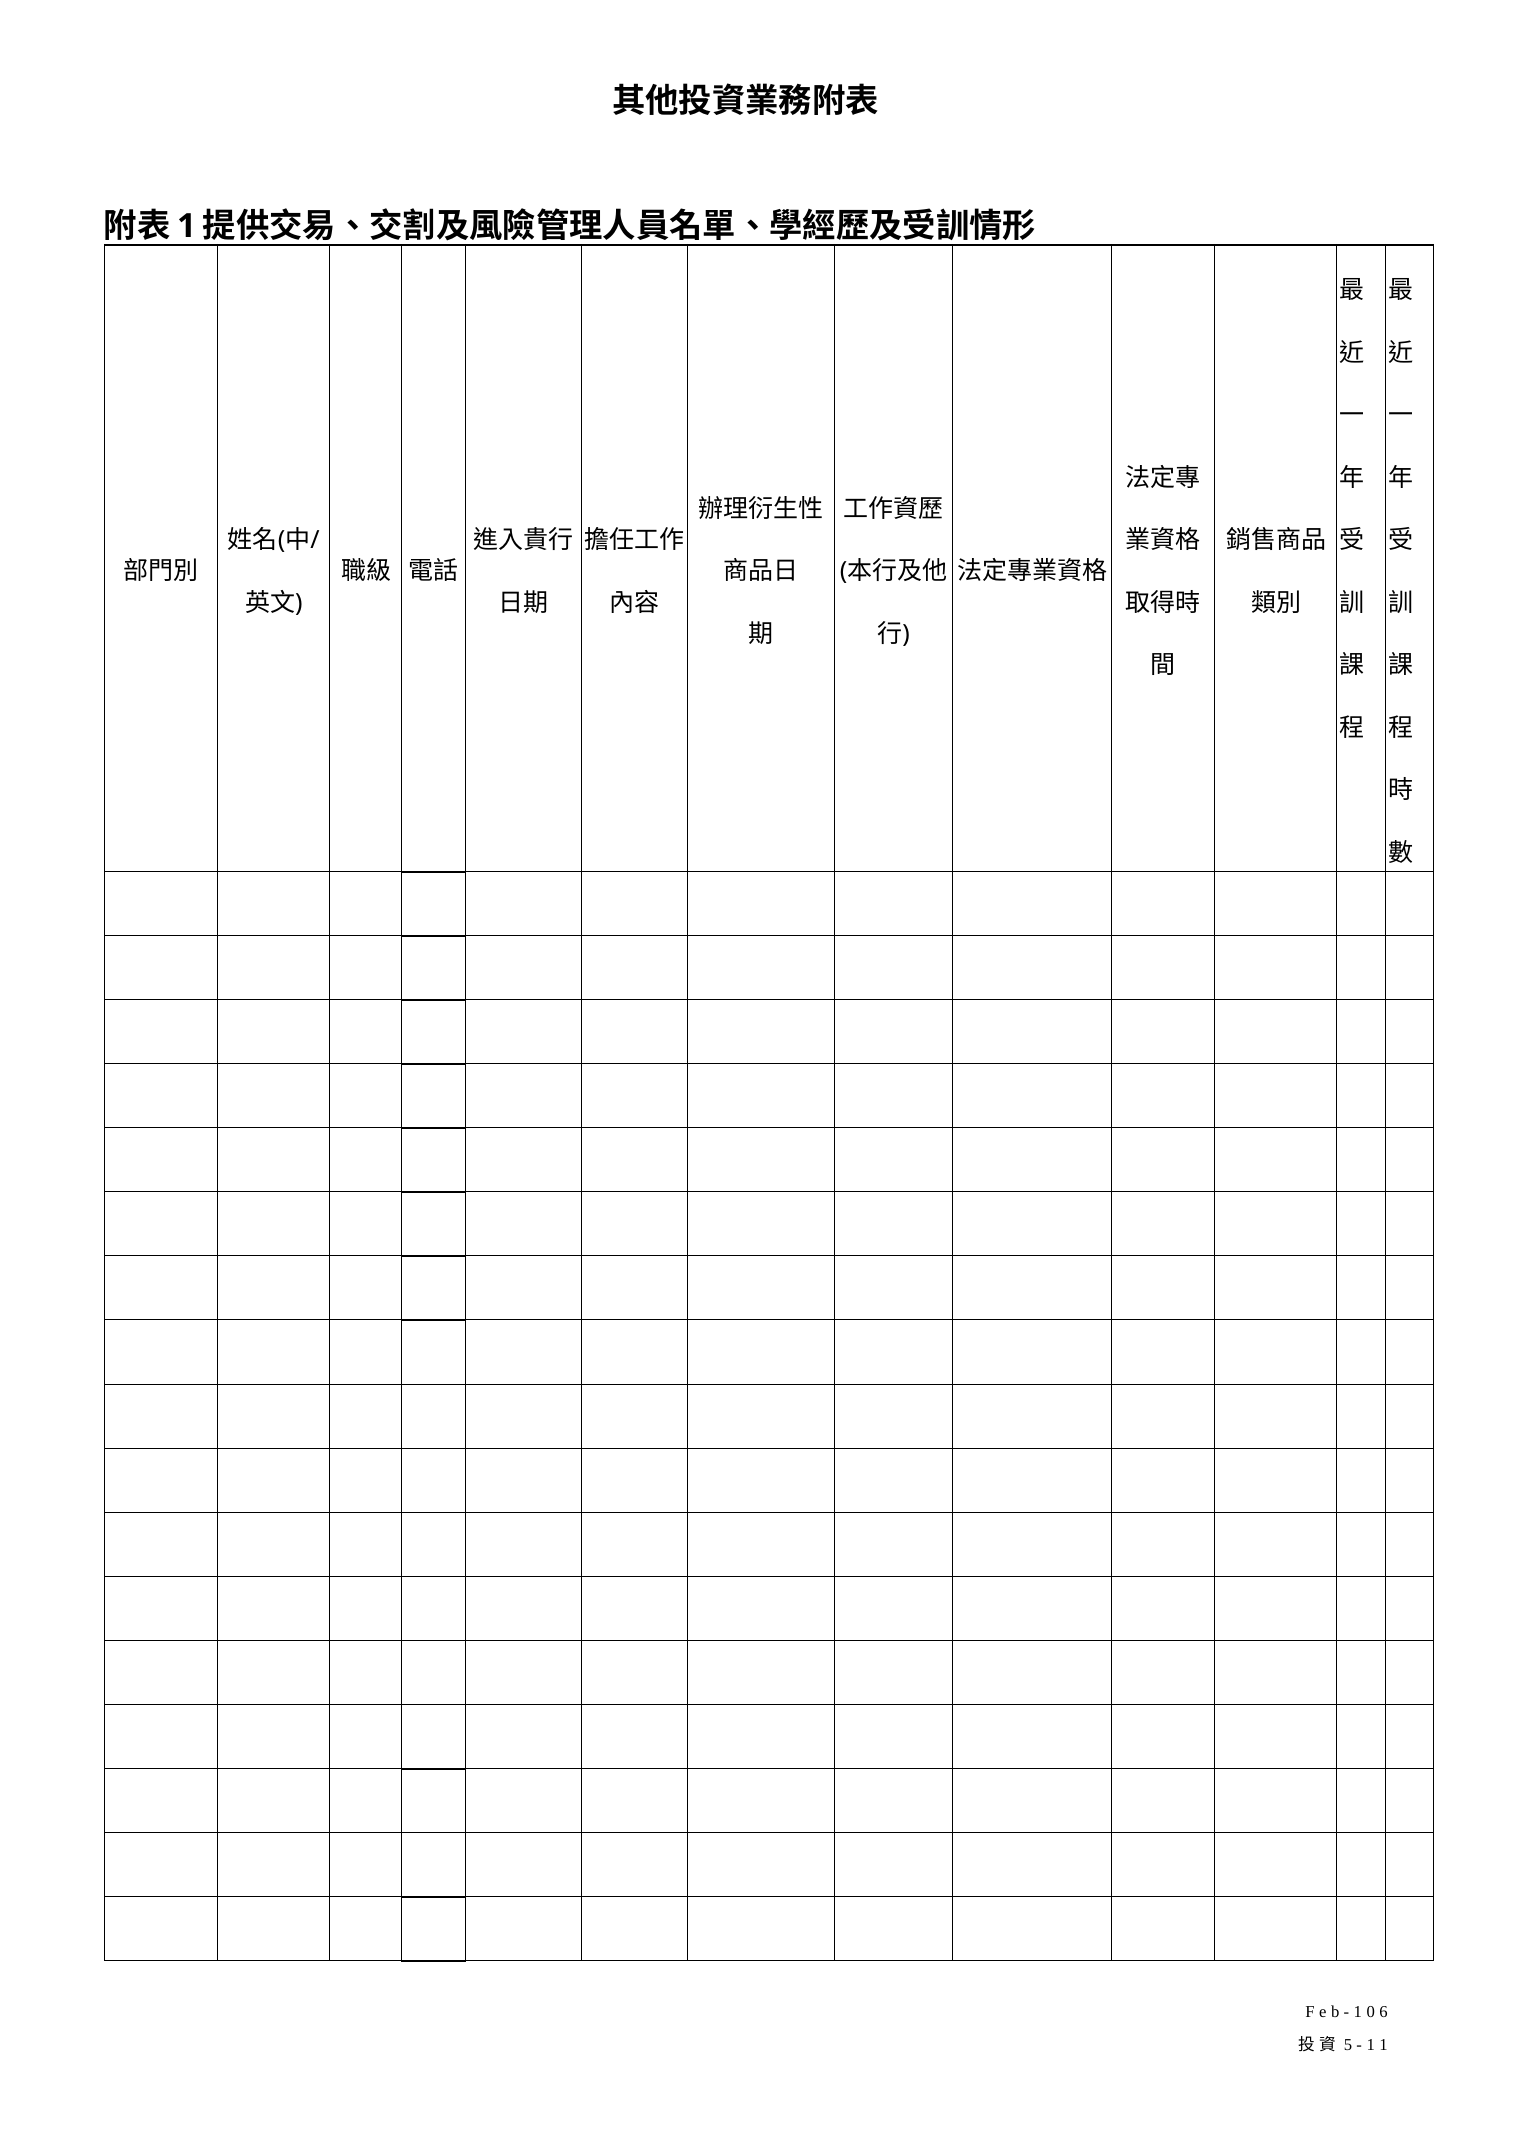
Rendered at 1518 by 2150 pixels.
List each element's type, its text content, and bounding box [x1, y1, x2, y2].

table_cell [688, 1513, 834, 1576]
table_cell [688, 1064, 834, 1127]
table_cell [1386, 1320, 1433, 1383]
table_cell [835, 1385, 952, 1447]
table_cell [330, 1000, 401, 1063]
table_cell [330, 1385, 401, 1447]
table_cell [330, 1064, 401, 1127]
table_cell [105, 936, 217, 999]
table_cell [402, 1385, 465, 1447]
table_cell [105, 1449, 217, 1512]
table_cell [1215, 1705, 1336, 1768]
table_cell [688, 1128, 834, 1191]
table_cell [582, 1641, 687, 1704]
table_header 最近一年受訓課程時數 [1386, 246, 1433, 871]
table_cell [330, 1192, 401, 1255]
table_cell [953, 1641, 1111, 1704]
table_cell [105, 1705, 217, 1768]
table_cell [1215, 1128, 1336, 1191]
table_cell [218, 1256, 329, 1319]
table_cell [466, 1256, 581, 1319]
table_cell [1215, 1256, 1336, 1319]
table_header 部門別 [105, 246, 217, 871]
table_header 法定專業資格 [953, 246, 1111, 871]
table_cell [1337, 1897, 1385, 1960]
table_cell [688, 936, 834, 999]
table_cell [688, 1833, 834, 1896]
table_cell [953, 1769, 1111, 1832]
table_cell [1386, 1385, 1433, 1447]
table_header 辦理衍生性商品日 期 [688, 246, 834, 871]
table_cell [105, 1256, 217, 1319]
table_cell [1215, 1449, 1336, 1512]
table_cell [1337, 1000, 1385, 1063]
table_cell [105, 1833, 217, 1896]
table_cell [218, 1769, 329, 1832]
text 其他投資業務附表 [103, 56, 1387, 119]
table_cell [402, 1898, 465, 1960]
table_cell [835, 1128, 952, 1191]
table_cell [688, 872, 834, 935]
table_cell [105, 1192, 217, 1255]
table_cell [835, 1064, 952, 1127]
table_cell [1386, 1641, 1433, 1704]
table_cell [953, 1385, 1111, 1447]
table_cell [466, 1513, 581, 1576]
table_cell [218, 1513, 329, 1576]
table_cell [1112, 1513, 1214, 1576]
table_header 最近一年受訓課程 [1337, 246, 1385, 871]
table_cell [1337, 936, 1385, 999]
table_cell [953, 1449, 1111, 1512]
table_cell [1215, 1577, 1336, 1640]
table_cell [1112, 1128, 1214, 1191]
table_cell [1386, 1769, 1433, 1832]
table_cell [953, 936, 1111, 999]
table_cell [688, 1577, 834, 1640]
table_cell [1386, 1449, 1433, 1512]
table_cell [1112, 1385, 1214, 1447]
table_cell [1337, 1769, 1385, 1832]
table_cell [582, 1897, 687, 1960]
table_cell [1215, 1769, 1336, 1832]
table_cell [688, 1256, 834, 1319]
table_cell [835, 1256, 952, 1319]
table_cell [1337, 1641, 1385, 1704]
table_cell [1386, 1833, 1433, 1896]
table_cell [835, 1769, 952, 1832]
table_cell [835, 1641, 952, 1704]
table_cell [466, 1320, 581, 1383]
table_cell [402, 1641, 465, 1704]
table_cell [1386, 1064, 1433, 1127]
table_cell [105, 872, 217, 935]
table_cell [1215, 936, 1336, 999]
table_cell [218, 1000, 329, 1063]
table_cell [105, 1320, 217, 1383]
table_cell [402, 1449, 465, 1512]
table_cell [953, 1513, 1111, 1576]
table_cell [218, 1833, 329, 1896]
table_cell [835, 872, 952, 935]
table_cell [218, 1385, 329, 1447]
table_cell [953, 1577, 1111, 1640]
table_cell [953, 1897, 1111, 1960]
table_cell [582, 1000, 687, 1063]
table_cell [688, 1705, 834, 1768]
table_cell [688, 1449, 834, 1512]
table_cell [582, 1192, 687, 1255]
table_cell [688, 1641, 834, 1704]
table_cell [1337, 872, 1385, 935]
table_cell [835, 1897, 952, 1960]
table_cell [1215, 1320, 1336, 1383]
table_cell [1215, 1000, 1336, 1063]
table_cell [835, 1705, 952, 1768]
table_cell [1112, 1000, 1214, 1063]
table_cell [953, 1833, 1111, 1896]
table_cell [1112, 1320, 1214, 1383]
table_cell [466, 1833, 581, 1896]
table_cell [330, 1705, 401, 1768]
table_cell [402, 1065, 465, 1127]
table_cell [1386, 1897, 1433, 1960]
table_cell [688, 1385, 834, 1447]
table_cell [582, 1449, 687, 1512]
table_cell [466, 1705, 581, 1768]
table_cell [218, 872, 329, 935]
table_cell [402, 1129, 465, 1191]
table_cell [582, 1833, 687, 1896]
table_cell [466, 1769, 581, 1832]
table_header 銷售商品類別 [1215, 246, 1336, 871]
table_cell [330, 1641, 401, 1704]
table_cell [1337, 1577, 1385, 1640]
table_cell [835, 1192, 952, 1255]
table_cell [330, 1256, 401, 1319]
table_cell [953, 872, 1111, 935]
table_cell [218, 1192, 329, 1255]
table_cell [1337, 1320, 1385, 1383]
table_cell [402, 1257, 465, 1319]
table_cell [105, 1577, 217, 1640]
table_cell [582, 1513, 687, 1576]
table_cell [218, 1064, 329, 1127]
table_header 進入貴行日期 [466, 246, 581, 871]
table_cell [105, 1128, 217, 1191]
table_cell [466, 936, 581, 999]
table_cell [105, 1769, 217, 1832]
table_cell [1112, 1577, 1214, 1640]
table_cell [330, 872, 401, 935]
table_cell [1386, 1513, 1433, 1576]
table_cell [953, 1000, 1111, 1063]
table_cell [402, 1193, 465, 1255]
table_cell [835, 1449, 952, 1512]
table_cell [218, 1577, 329, 1640]
table_cell [330, 1128, 401, 1191]
table_cell [688, 1320, 834, 1383]
table_cell [1215, 1833, 1336, 1896]
table_cell [1386, 1192, 1433, 1255]
table_cell [218, 1897, 329, 1960]
table_cell [1112, 1641, 1214, 1704]
table_cell [688, 1000, 834, 1063]
table_cell [105, 1641, 217, 1704]
table_cell [330, 936, 401, 999]
table_cell [1386, 1577, 1433, 1640]
table_cell [835, 1577, 952, 1640]
table_cell [105, 1385, 217, 1447]
table_cell [1337, 1064, 1385, 1127]
table_cell [1337, 1192, 1385, 1255]
table_cell [835, 1320, 952, 1383]
table_cell [1386, 1000, 1433, 1063]
table_cell [466, 872, 581, 935]
table_cell [1112, 936, 1214, 999]
table_cell [330, 1769, 401, 1832]
table_cell [1337, 1256, 1385, 1319]
table_cell [582, 1385, 687, 1447]
table_cell [1337, 1513, 1385, 1576]
table_cell [835, 1513, 952, 1576]
table_cell [105, 1064, 217, 1127]
table_header 法定專業資格取得時間 [1112, 246, 1214, 871]
table_cell [835, 936, 952, 999]
table_cell [218, 1320, 329, 1383]
table_cell [105, 1000, 217, 1063]
table_cell [218, 1641, 329, 1704]
table_cell [582, 936, 687, 999]
table_cell [1112, 1705, 1214, 1768]
table_cell [402, 1513, 465, 1576]
table_cell [582, 1064, 687, 1127]
table_cell [953, 1192, 1111, 1255]
table_cell [330, 1897, 401, 1960]
table_cell [582, 1769, 687, 1832]
table_cell [105, 1897, 217, 1960]
table_cell [1215, 1385, 1336, 1447]
table_cell [218, 936, 329, 999]
table_cell [218, 1128, 329, 1191]
table_cell [688, 1192, 834, 1255]
table_cell [1337, 1128, 1385, 1191]
table_cell [1386, 936, 1433, 999]
table_cell [330, 1833, 401, 1896]
table_cell [466, 1064, 581, 1127]
table_cell [1337, 1385, 1385, 1447]
table_cell [1112, 1897, 1214, 1960]
table_cell [1337, 1705, 1385, 1768]
table_cell [1337, 1833, 1385, 1896]
table_cell [1215, 1192, 1336, 1255]
table_header 姓名(中/英文) [218, 246, 329, 871]
table_cell [835, 1833, 952, 1896]
table_cell [402, 1321, 465, 1383]
table_cell [582, 1320, 687, 1383]
table_cell [330, 1449, 401, 1512]
table_cell [1215, 872, 1336, 935]
table_cell [330, 1320, 401, 1383]
table_cell [1215, 1897, 1336, 1960]
table_cell [1337, 1449, 1385, 1512]
table_cell [402, 1833, 465, 1896]
table_cell [953, 1128, 1111, 1191]
table_cell [688, 1897, 834, 1960]
table_header 職級 [330, 246, 401, 871]
table_cell [466, 1897, 581, 1960]
table_cell [953, 1256, 1111, 1319]
table_header 電話 [402, 246, 465, 871]
table_cell [582, 872, 687, 935]
table_cell [402, 937, 465, 999]
table_cell [1386, 1128, 1433, 1191]
table_cell [582, 1256, 687, 1319]
table_cell [1386, 872, 1433, 935]
table_cell [1112, 1192, 1214, 1255]
table_cell [1112, 1256, 1214, 1319]
table_cell [402, 1705, 465, 1768]
table_cell [582, 1577, 687, 1640]
table_cell [1112, 1449, 1214, 1512]
table_cell [218, 1705, 329, 1768]
table_cell [466, 1192, 581, 1255]
table_cell [402, 873, 465, 935]
table_cell [582, 1128, 687, 1191]
table_header 擔任工作內容 [582, 246, 687, 871]
table_cell [1112, 1769, 1214, 1832]
table_cell [466, 1449, 581, 1512]
table_cell [402, 1770, 465, 1832]
table_cell [466, 1128, 581, 1191]
table_cell [953, 1320, 1111, 1383]
table_cell [953, 1064, 1111, 1127]
table_cell [1215, 1064, 1336, 1127]
table_cell [688, 1769, 834, 1832]
table_cell [1112, 872, 1214, 935]
table_cell [466, 1577, 581, 1640]
table_cell [105, 1513, 217, 1576]
table_cell [953, 1705, 1111, 1768]
table_cell [402, 1577, 465, 1640]
table_cell [218, 1449, 329, 1512]
table_cell [330, 1513, 401, 1576]
table_cell [466, 1385, 581, 1447]
table_cell [1112, 1833, 1214, 1896]
table_cell [835, 1000, 952, 1063]
table_cell [1112, 1064, 1214, 1127]
table_cell [466, 1000, 581, 1063]
table_cell [582, 1705, 687, 1768]
table_cell [1215, 1513, 1336, 1576]
table_cell [402, 1001, 465, 1063]
table_header 工作資歷 (本行及他行) [835, 246, 952, 871]
table_cell [330, 1577, 401, 1640]
table_cell [1215, 1641, 1336, 1704]
text 附表1提供交易、交割及風險管理人員名單、學經歷及受訓情形 [103, 181, 1387, 244]
table_cell [1386, 1705, 1433, 1768]
table_cell [466, 1641, 581, 1704]
table_cell [1386, 1256, 1433, 1319]
